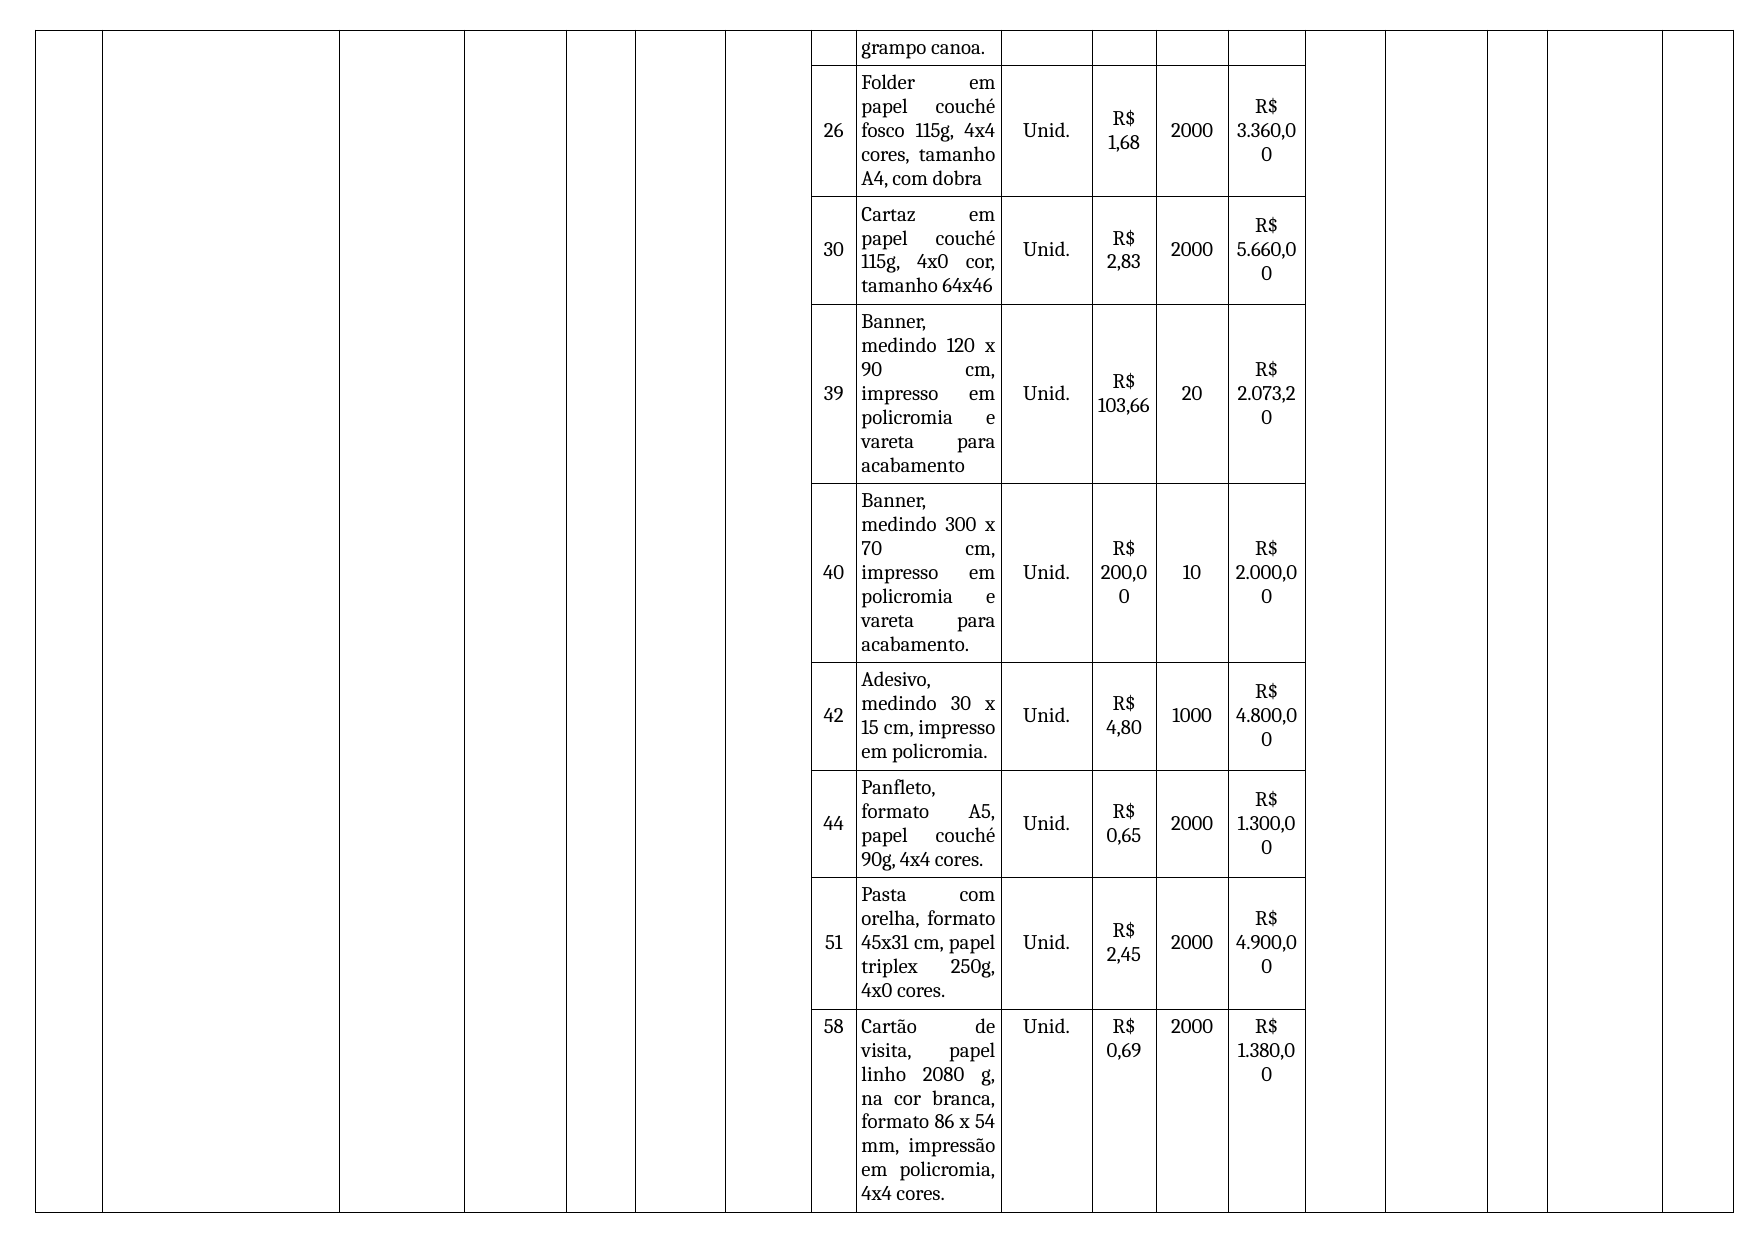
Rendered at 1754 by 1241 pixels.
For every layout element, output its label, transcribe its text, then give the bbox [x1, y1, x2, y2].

table_cell 20 [1157, 305, 1228, 483]
table_cell R$ 2.073,20 [1229, 305, 1305, 483]
table_cell 26 [812, 66, 856, 196]
table_cell 2000 [1157, 1010, 1228, 1212]
table_cell [1306, 31, 1385, 1212]
table_cell [36, 31, 102, 1212]
table_cell Banner, medindo 300 x 70 cm, impresso em policromia e vareta para acabamento. [857, 484, 1001, 662]
table_cell Panfleto, formato A5, papel couché 90g, 4x4 cores. [857, 771, 1001, 877]
table_cell R$ 2,45 [1093, 878, 1156, 1008]
table_cell [1093, 31, 1156, 65]
table_cell [103, 31, 339, 1212]
table_cell [1548, 31, 1662, 1212]
table_cell [1386, 31, 1487, 1212]
table_cell R$ 200,00 [1093, 484, 1156, 662]
table_cell [1663, 31, 1733, 1212]
table_cell [726, 31, 811, 1212]
table_cell [636, 31, 725, 1212]
table_cell R$ 0,69 [1093, 1010, 1156, 1212]
table_cell Unid. [1002, 305, 1092, 483]
table_cell R$ 1,68 [1093, 66, 1156, 196]
table_cell [1157, 31, 1228, 65]
table_cell [1229, 31, 1305, 65]
table_cell 39 [812, 305, 856, 483]
table_cell 30 [812, 197, 856, 304]
table_cell [1002, 31, 1092, 65]
table_cell Unid. [1002, 1010, 1092, 1212]
table_cell 44 [812, 771, 856, 877]
table_cell [465, 31, 566, 1212]
table_cell 51 [812, 878, 856, 1008]
table_cell Unid. [1002, 771, 1092, 877]
table_cell [340, 31, 464, 1212]
table_cell [812, 31, 856, 65]
table_cell Unid. [1002, 878, 1092, 1008]
table_cell Unid. [1002, 66, 1092, 196]
table_cell R$ 1.380,00 [1229, 1010, 1305, 1212]
table_cell 1000 [1157, 663, 1228, 770]
table_cell R$ 103,66 [1093, 305, 1156, 483]
table_cell R$ 0,65 [1093, 771, 1156, 877]
table_cell Unid. [1002, 484, 1092, 662]
table_cell 42 [812, 663, 856, 770]
table_cell Unid. [1002, 663, 1092, 770]
table_cell Banner, medindo 120 x 90 cm, impresso em policromia e vareta para acabamento [857, 305, 1001, 483]
table_cell R$ 3.360,00 [1229, 66, 1305, 196]
table_cell [567, 31, 635, 1212]
table_cell 2000 [1157, 878, 1228, 1008]
table_cell R$ 1.300,00 [1229, 771, 1305, 877]
table_cell R$ 2,83 [1093, 197, 1156, 304]
table_cell grampo canoa. [857, 31, 1001, 65]
table_cell Pasta com orelha, formato 45x31 cm, papel triplex 250g, 4x0 cores. [857, 878, 1001, 1008]
table_cell Adesivo, medindo 30 x 15 cm, impresso em policromia. [857, 663, 1001, 770]
table_cell 58 [812, 1010, 856, 1212]
table_cell R$ 4.800,00 [1229, 663, 1305, 770]
table_cell R$ 4.900,00 [1229, 878, 1305, 1008]
table_cell Cartaz em papel couché 115g, 4x0 cor, tamanho 64x46 [857, 197, 1001, 304]
table_cell 40 [812, 484, 856, 662]
table_cell 2000 [1157, 66, 1228, 196]
table_cell [1488, 31, 1547, 1212]
table_cell R$ 4,80 [1093, 663, 1156, 770]
table_cell 2000 [1157, 771, 1228, 877]
table_cell 10 [1157, 484, 1228, 662]
table_cell 2000 [1157, 197, 1228, 304]
table_cell Unid. [1002, 197, 1092, 304]
table_cell Folder em papel couché fosco 115g, 4x4 cores, tamanho A4, com dobra [857, 66, 1001, 196]
table_cell Cartão de visita, papel linho 2080 g, na cor branca, formato 86 x 54 mm, impressão em policromia, 4x4 cores. [857, 1010, 1001, 1212]
table_cell R$ 2.000,00 [1229, 484, 1305, 662]
table_cell R$ 5.660,00 [1229, 197, 1305, 304]
